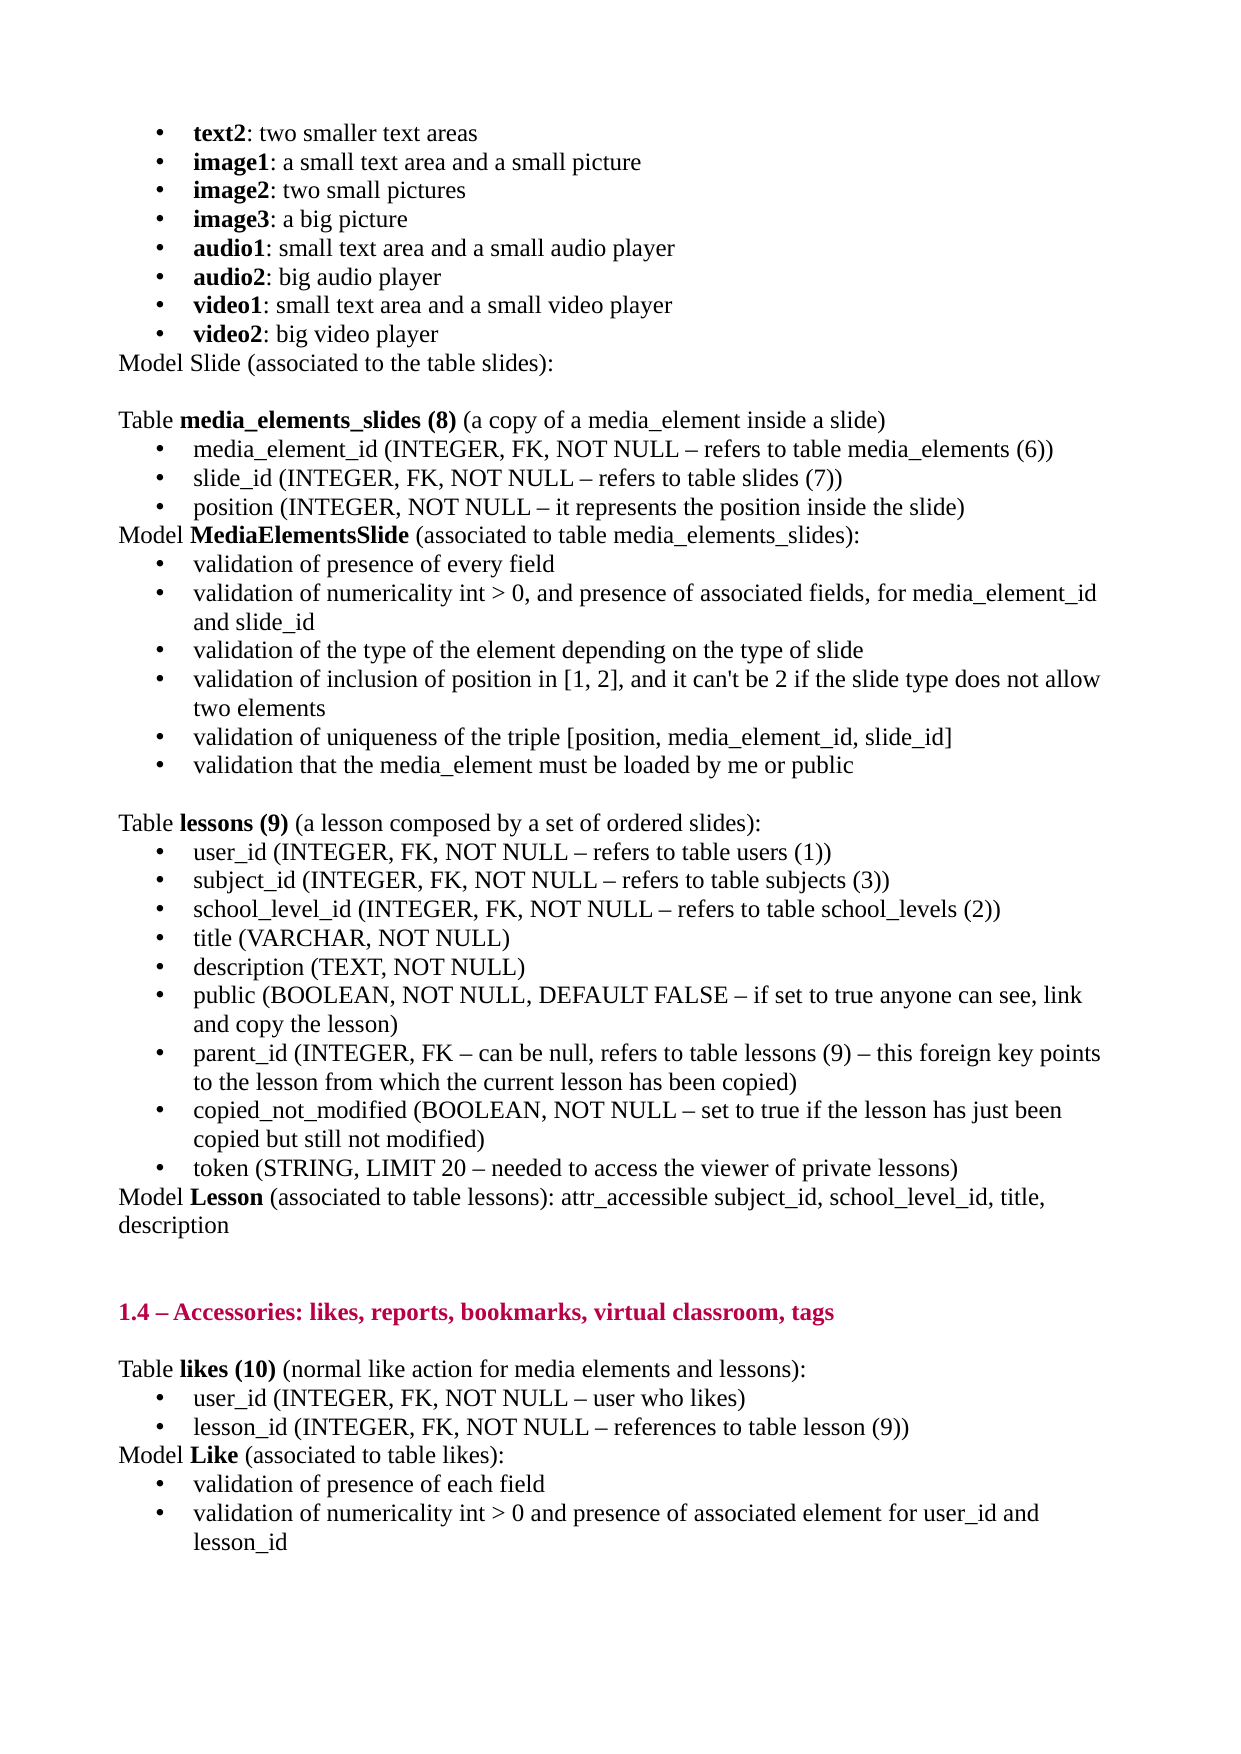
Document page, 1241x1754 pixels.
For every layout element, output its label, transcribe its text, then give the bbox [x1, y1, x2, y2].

list validation that the media_element must be loaded by me or public [156, 751, 1122, 779]
list lesson_id (INTEGER, FK, NOT NULL – references to table lesson (9)) [156, 1412, 1122, 1441]
list audio1: small text area and a small audio player [156, 233, 1122, 262]
list image1: a small text area and a small picture [156, 147, 1122, 176]
list video1: small text area and a small video player [156, 291, 1122, 319]
list subject_id (INTEGER, FK, NOT NULL – refers to table subjects (3)) [156, 866, 1122, 894]
text Model Lesson (associated to table lessons): attr_accessible subject_id, school_level_id, title, description [118, 1182, 1122, 1239]
list public (BOOLEAN, NOT NULL, DEFAULT FALSE – if set to true anyone can see, link and copy the lesson) [156, 981, 1122, 1038]
text Table likes (10) (normal like action for media elements and lessons): [118, 1354, 1122, 1383]
list audio2: big audio player [156, 262, 1122, 291]
list validation of numericality int > 0, and presence of associated fields, for media_element_id and slide_id [156, 578, 1122, 636]
list user_id (INTEGER, FK, NOT NULL – refers to table users (1)) [156, 837, 1122, 866]
text Table media_elements_slides (8) (a copy of a media_element inside a slide) [118, 406, 1122, 434]
list validation of the type of the element depending on the type of slide [156, 636, 1122, 664]
list description (TEXT, NOT NULL) [156, 952, 1122, 981]
list validation of inclusion of position in [1, 2], and it can't be 2 if the slide type does not allow two elements [156, 664, 1122, 722]
list media_element_id (INTEGER, FK, NOT NULL – refers to table media_elements (6)) [156, 434, 1122, 463]
list copied_not_modified (BOOLEAN, NOT NULL – set to true if the lesson has just been copied but still not modified) [156, 1096, 1122, 1153]
list slide_id (INTEGER, FK, NOT NULL – refers to table slides (7)) [156, 463, 1122, 492]
list user_id (INTEGER, FK, NOT NULL – user who likes) [156, 1383, 1122, 1412]
list image3: a big picture [156, 204, 1122, 233]
list position (INTEGER, NOT NULL – it represents the position inside the slide) [156, 492, 1122, 521]
list token (STRING, LIMIT 20 – needed to access the viewer of private lessons) [156, 1153, 1122, 1182]
text Model MediaElementsSlide (associated to table media_elements_slides): [118, 521, 1122, 549]
list text2: two smaller text areas [156, 118, 1122, 147]
list validation of uniqueness of the triple [position, media_element_id, slide_id] [156, 722, 1122, 751]
text 1.4 – Accessories: likes, reports, bookmarks, virtual classroom, tags [118, 1297, 1122, 1326]
text Table lessons (9) (a lesson composed by a set of ordered slides): [118, 808, 1122, 837]
list title (VARCHAR, NOT NULL) [156, 923, 1122, 952]
list school_level_id (INTEGER, FK, NOT NULL – refers to table school_levels (2)) [156, 894, 1122, 923]
text Model Slide (associated to the table slides): [118, 348, 1122, 377]
list image2: two small pictures [156, 176, 1122, 204]
list video2: big video player [156, 319, 1122, 348]
list validation of numericality int > 0 and presence of associated element for user_id and lesson_id [156, 1498, 1122, 1556]
list parent_id (INTEGER, FK – can be null, refers to table lessons (9) – this foreign key points to the lesson from which the current lesson has been copied) [156, 1038, 1122, 1096]
list validation of presence of every field [156, 549, 1122, 578]
text Model Like (associated to table likes): [118, 1441, 1122, 1469]
list validation of presence of each field [156, 1469, 1122, 1498]
